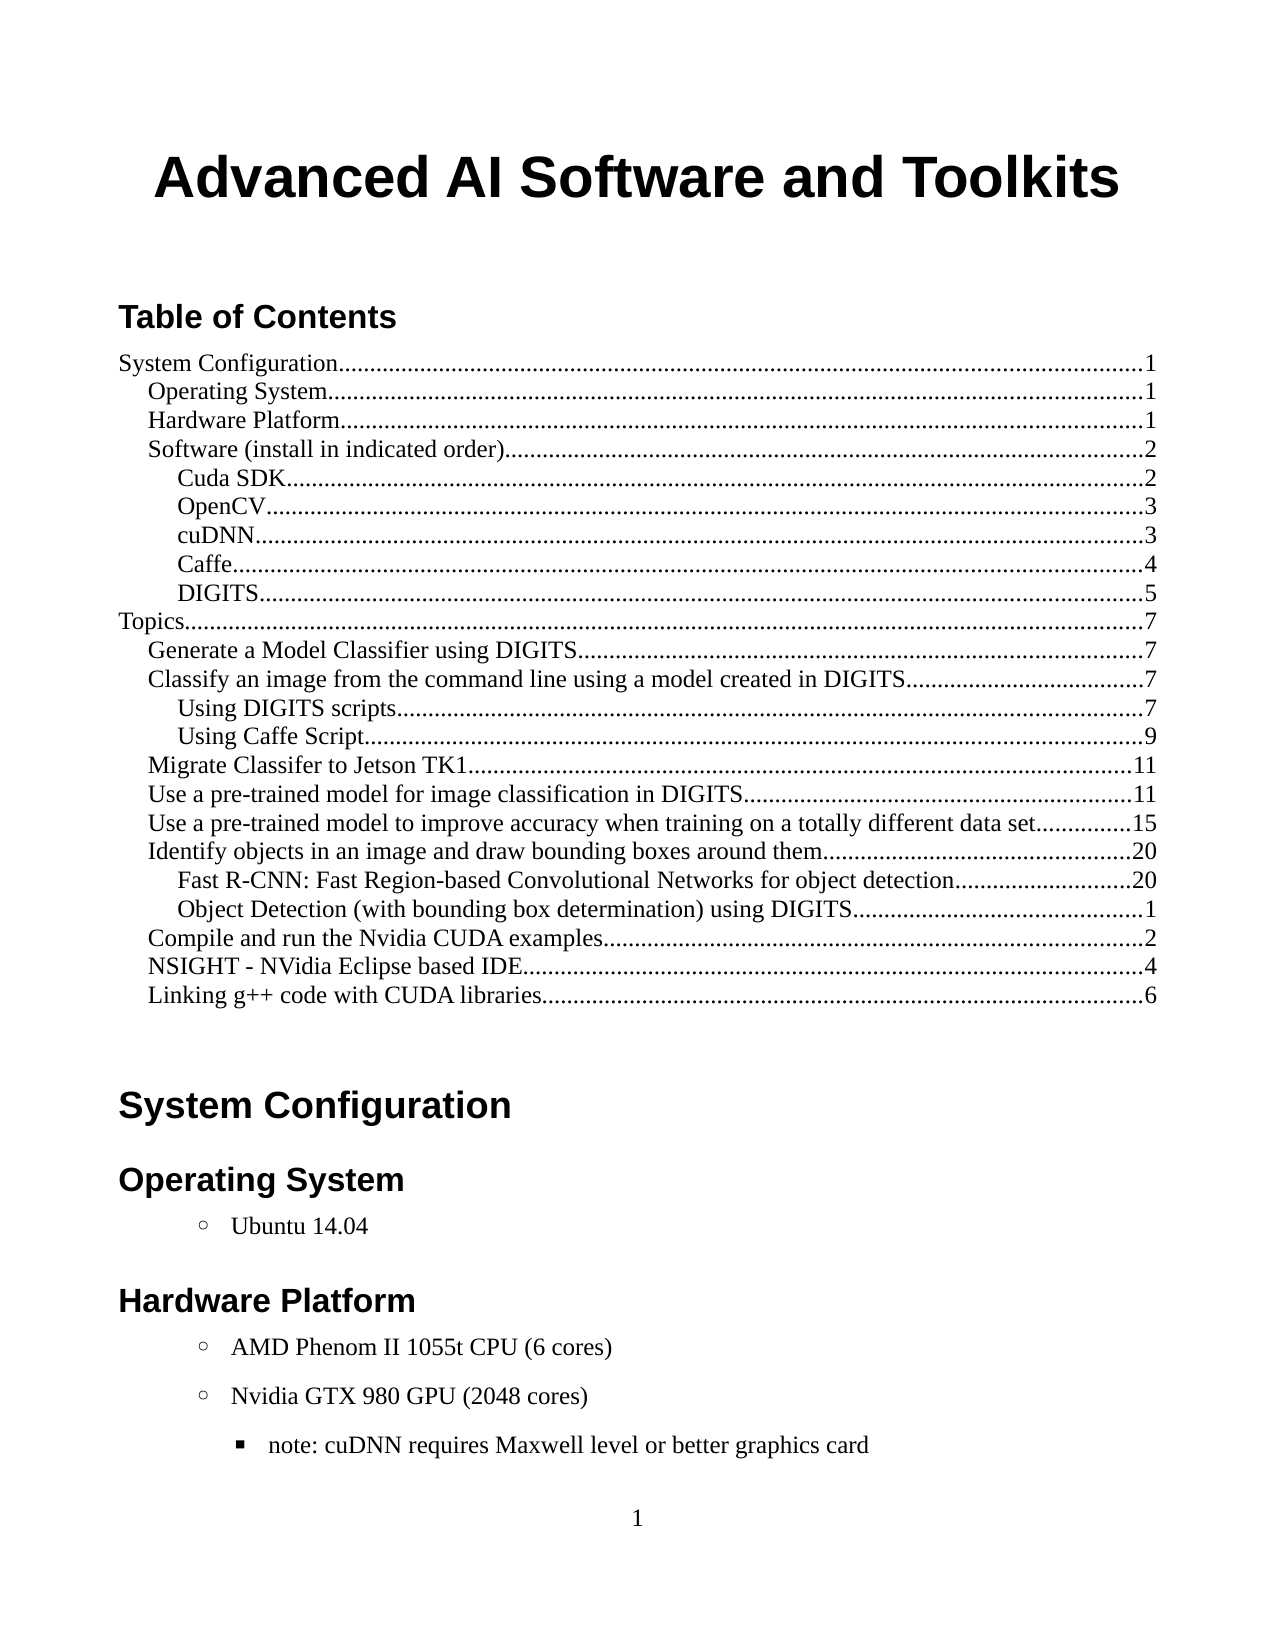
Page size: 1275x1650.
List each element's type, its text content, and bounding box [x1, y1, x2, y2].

text Using Caffe Script 9 [177, 721, 1157, 750]
text Linking g++ code with CUDA libraries 6 [148, 980, 1157, 1009]
text Migrate Classifer to Jetson TK1 11 [148, 750, 1157, 779]
text NSIGHT - NVidia Eclipse based IDE 4 [148, 951, 1157, 980]
text DIGITS 5 [177, 578, 1157, 606]
subtitle Hardware Platform [118, 1281, 1157, 1320]
text Compile and run the Nvidia CUDA examples 2 [148, 923, 1157, 951]
text Identify objects in an image and draw bounding boxes around them 20 [148, 836, 1157, 865]
subtitle Table of Contents [118, 297, 1157, 335]
text Use a pre-trained model to improve accuracy when training on a totally different data set 15 [148, 808, 1157, 836]
list Ubuntu 14.04 [193, 1211, 1157, 1240]
text Operating System 1 [148, 376, 1157, 405]
text Classify an image from the command line using a model created in DIGITS 7 [148, 664, 1157, 693]
subtitle Operating System [118, 1160, 1157, 1199]
text Fast R-CNN: Fast Region-based Convolutional Networks for object detection 20 [177, 865, 1157, 894]
list Nvidia GTX 980 GPU (2048 cores) [193, 1381, 1157, 1410]
text Use a pre-trained model for image classification in DIGITS 11 [148, 779, 1157, 808]
text Caffe 4 [177, 549, 1157, 578]
text Object Detection (with bounding box determination) using DIGITS 1 [177, 894, 1157, 923]
list note: cuDNN requires Maxwell level or better graphics card [231, 1430, 1157, 1459]
subtitle System Configuration [118, 1083, 1157, 1127]
text Generate a Model Classifier using DIGITS 7 [148, 635, 1157, 664]
text cuDNN 3 [177, 520, 1157, 549]
text Hardware Platform 1 [148, 405, 1157, 434]
text System Configuration 1 [118, 348, 1157, 376]
text OpenCV 3 [177, 491, 1157, 520]
text Software (install in indicated order) 2 [148, 434, 1157, 463]
text Using DIGITS scripts 7 [177, 693, 1157, 721]
text Cuda SDK 2 [177, 463, 1157, 491]
list AMD Phenom II 1055t CPU (6 cores) [193, 1332, 1157, 1361]
text Topics 7 [118, 606, 1157, 635]
title Advanced AI Software and Toolkits [118, 143, 1157, 210]
